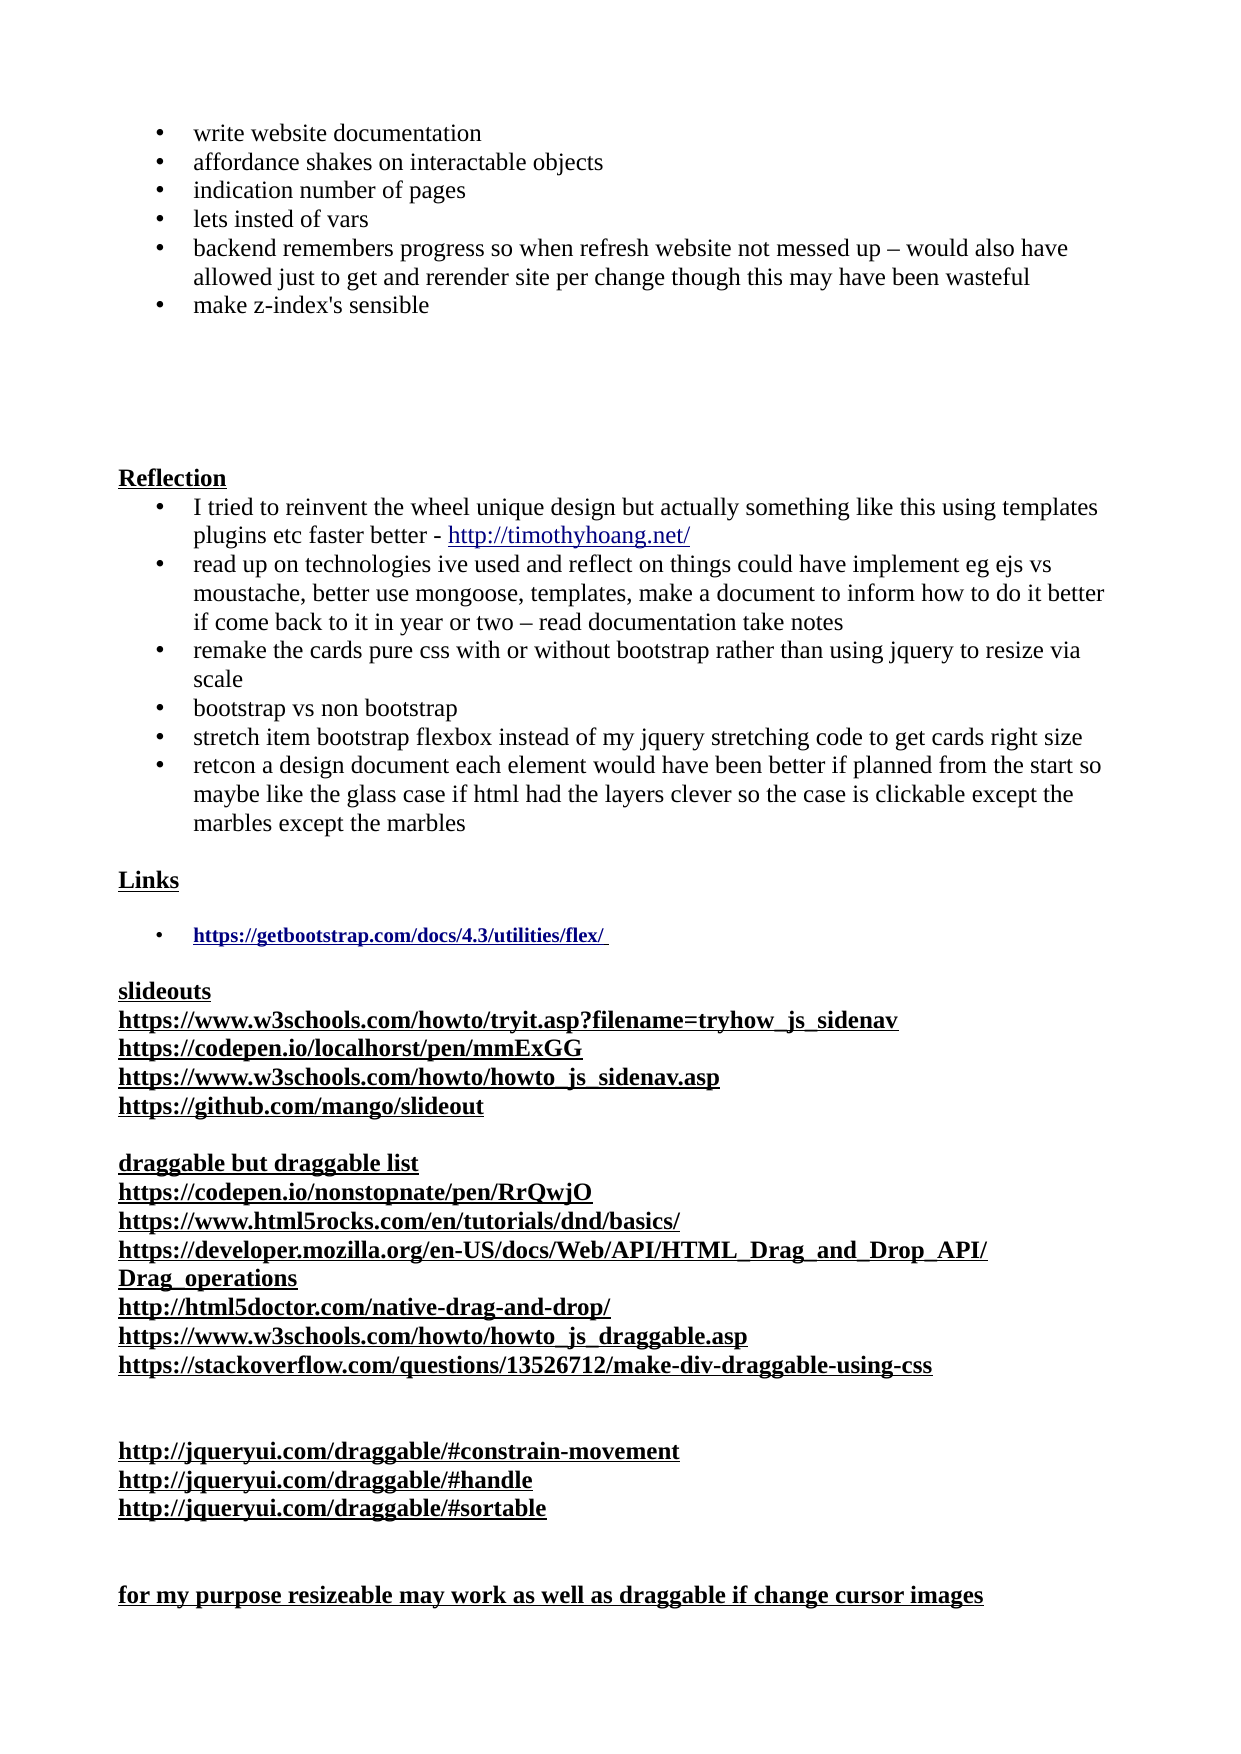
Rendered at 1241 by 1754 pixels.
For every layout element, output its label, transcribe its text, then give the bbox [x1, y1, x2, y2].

list read up on technologies ive used and reflect on things could have implement eg ejs vs moustache, better use mongoose, templates, make a document to inform how to do it better if come back to it in year or two – read documentation take notes [156, 549, 1122, 636]
text https://github.com/mango/slideout [118, 1091, 1122, 1120]
text https://developer.mozilla.org/en-US/docs/Web/API/HTML_Drag_and_Drop_API/Drag_operations [118, 1235, 1122, 1292]
text https://codepen.io/localhorst/pen/mmExGG [118, 1033, 1122, 1062]
list make z-index's sensible [156, 291, 1122, 319]
text https://stackoverflow.com/questions/13526712/make-div-draggable-using-css [118, 1350, 1122, 1378]
text slideouts [118, 976, 1122, 1005]
text http://jqueryui.com/draggable/#constrain-movement [118, 1436, 1122, 1465]
list lets insted of vars [156, 204, 1122, 233]
list stretch item bootstrap flexbox instead of my jquery stretching code to get cards right size [156, 722, 1122, 751]
text https://www.html5rocks.com/en/tutorials/dnd/basics/ [118, 1206, 1122, 1235]
text for my purpose resizeable may work as well as draggable if change cursor images [118, 1580, 1122, 1608]
list bootstrap vs non bootstrap [156, 693, 1122, 722]
text http://jqueryui.com/draggable/#handle [118, 1465, 1122, 1493]
list affordance shakes on interactable objects [156, 147, 1122, 176]
text https://www.w3schools.com/howto/howto_js_sidenav.asp [118, 1062, 1122, 1091]
text https://www.w3schools.com/howto/howto_js_draggable.asp [118, 1321, 1122, 1350]
text Links [118, 866, 1122, 894]
text https://codepen.io/nonstopnate/pen/RrQwjO [118, 1177, 1122, 1206]
text https://www.w3schools.com/howto/tryit.asp?filename=tryhow_js_sidenav [118, 1005, 1122, 1033]
list retcon a design document each element would have been better if planned from the start so maybe like the glass case if html had the layers clever so the case is clickable except the marbles except the marbles [156, 751, 1122, 837]
text http://jqueryui.com/draggable/#sortable [118, 1493, 1122, 1522]
list I tried to reinvent the wheel unique design but actually something like this using templates plugins etc faster better - http://timothyhoang.net/ [156, 492, 1122, 549]
list remake the cards pure css with or without bootstrap rather than using jquery to resize via scale [156, 636, 1122, 693]
list backend remembers progress so when refresh website not messed up – would also have allowed just to get and rerender site per change though this may have been wasteful [156, 233, 1122, 291]
list indication number of pages [156, 176, 1122, 204]
list write website documentation [156, 118, 1122, 147]
text draggable but draggable list [118, 1148, 1122, 1177]
text Reflection [118, 463, 1122, 492]
list https://getbootstrap.com/docs/4.3/utilities/flex/ [156, 923, 1122, 947]
text http://html5doctor.com/native-drag-and-drop/ [118, 1292, 1122, 1321]
